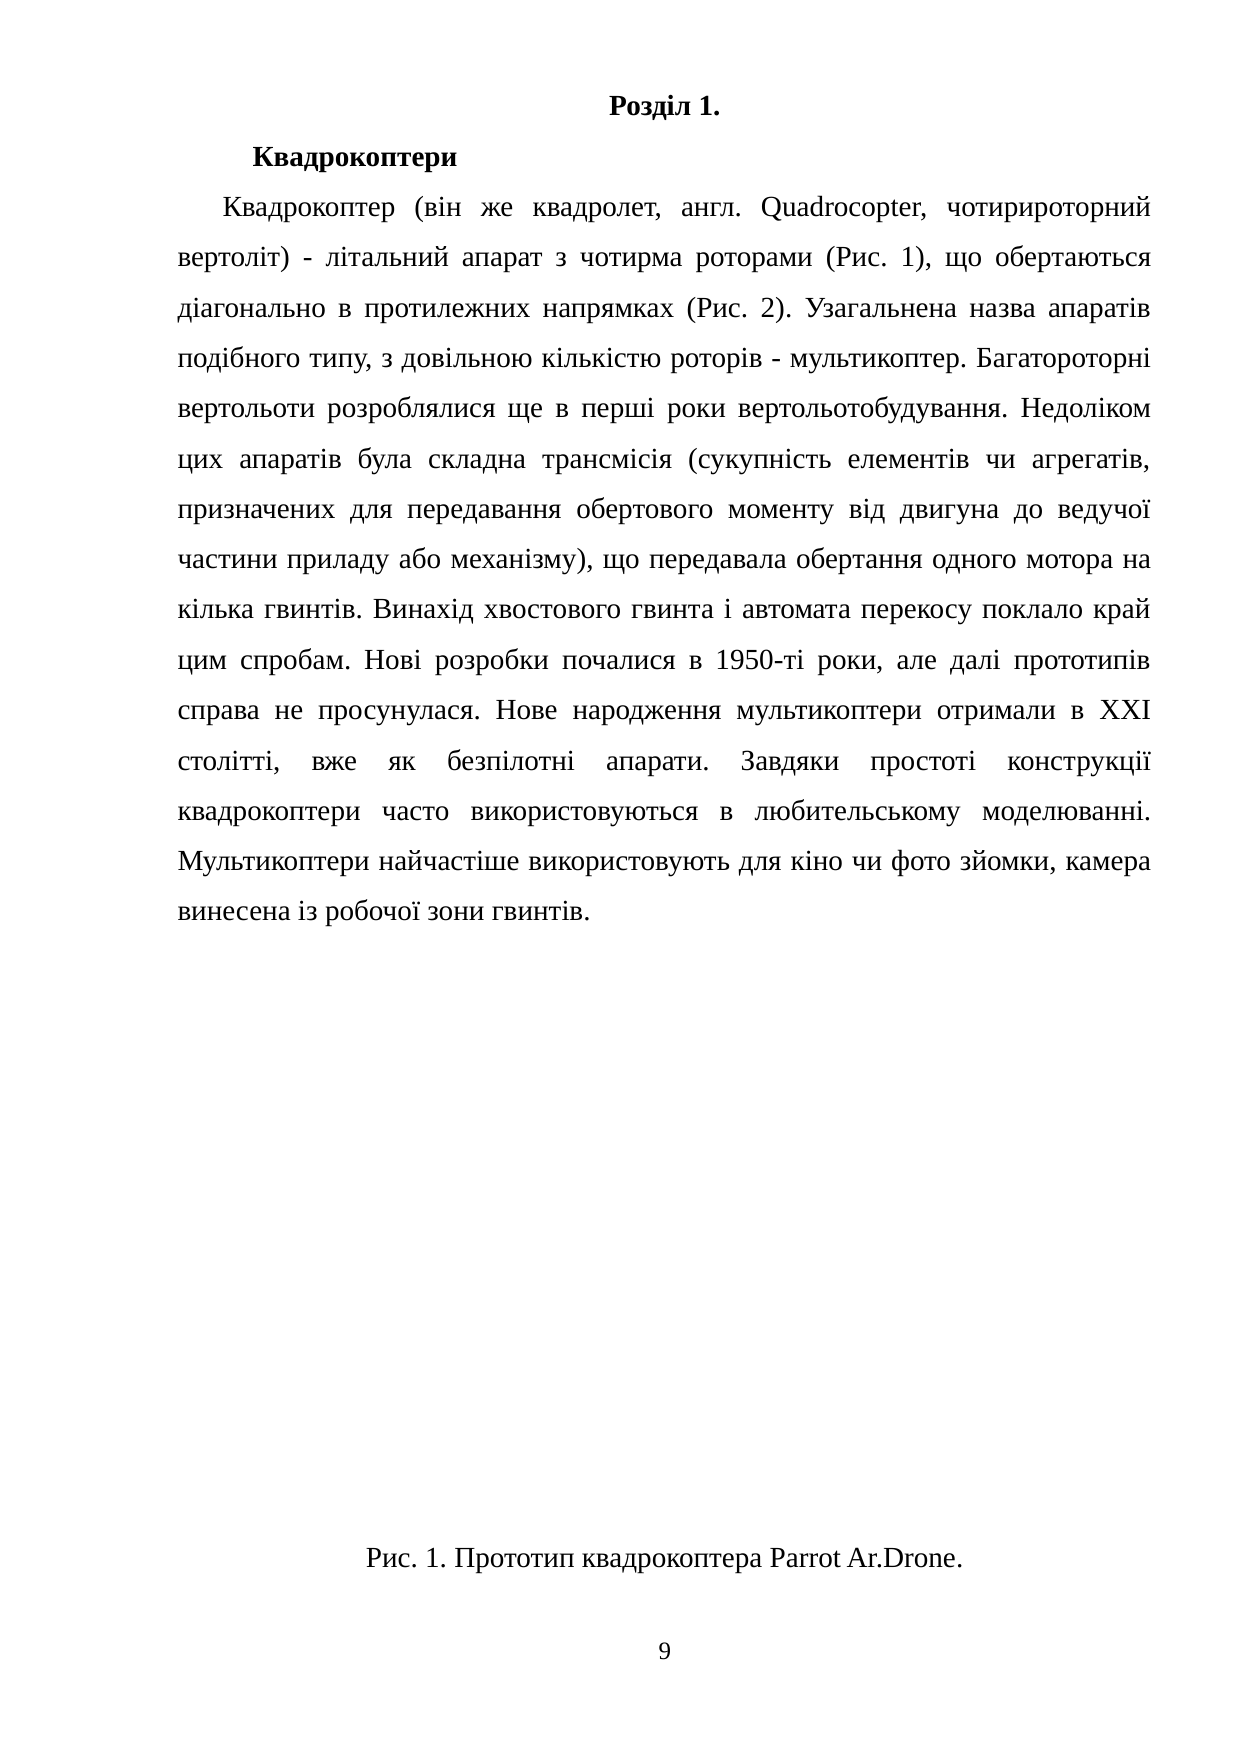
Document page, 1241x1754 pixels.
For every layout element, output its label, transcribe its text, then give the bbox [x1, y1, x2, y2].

text Квадрокоптери [177, 139, 1152, 172]
text Квадрокоптер (він же квадролет, англ. Quadrocopter, чотирироторний вертоліт) - літальний апарат з чотирма роторами (Рис. 1), що обертаються діагонально в протилежних напрямках (Рис. 2). Узагальнена назва апаратів подібного типу, з довільною кількістю роторів - мультикоптер. Багатороторні вертольоти розроблялися ще в перші роки вертольотобудування. Недоліком цих апаратів була складна трансмісія (сукупність елементів чи агрегатів, призначених для передавання обертового моменту від двигуна до ведучої частини приладу або механізму), що передавала обертання одного мотора на кілька гвинтів. Винахід хвостового гвинта і автомата перекосу поклало край цим спробам. Нові розробки почалися в 1950-ті роки, але далі прототипів справа не просунулася. Нове народження мультикоптери отримали в XXI столітті, вже як безпілотні апарати. Завдяки простоті конструкції квадрокоптери часто використовуються в любительському моделюванні. Мультикоптери найчастіше використовують для кіно чи фото зйомки, камера винесена із робочої зони гвинтів. [177, 189, 1152, 927]
text Розділ 1. [177, 88, 1152, 122]
text Рис. 1. Прототип квадрокоптера Parrot Ar.Drone. [177, 1540, 1152, 1574]
